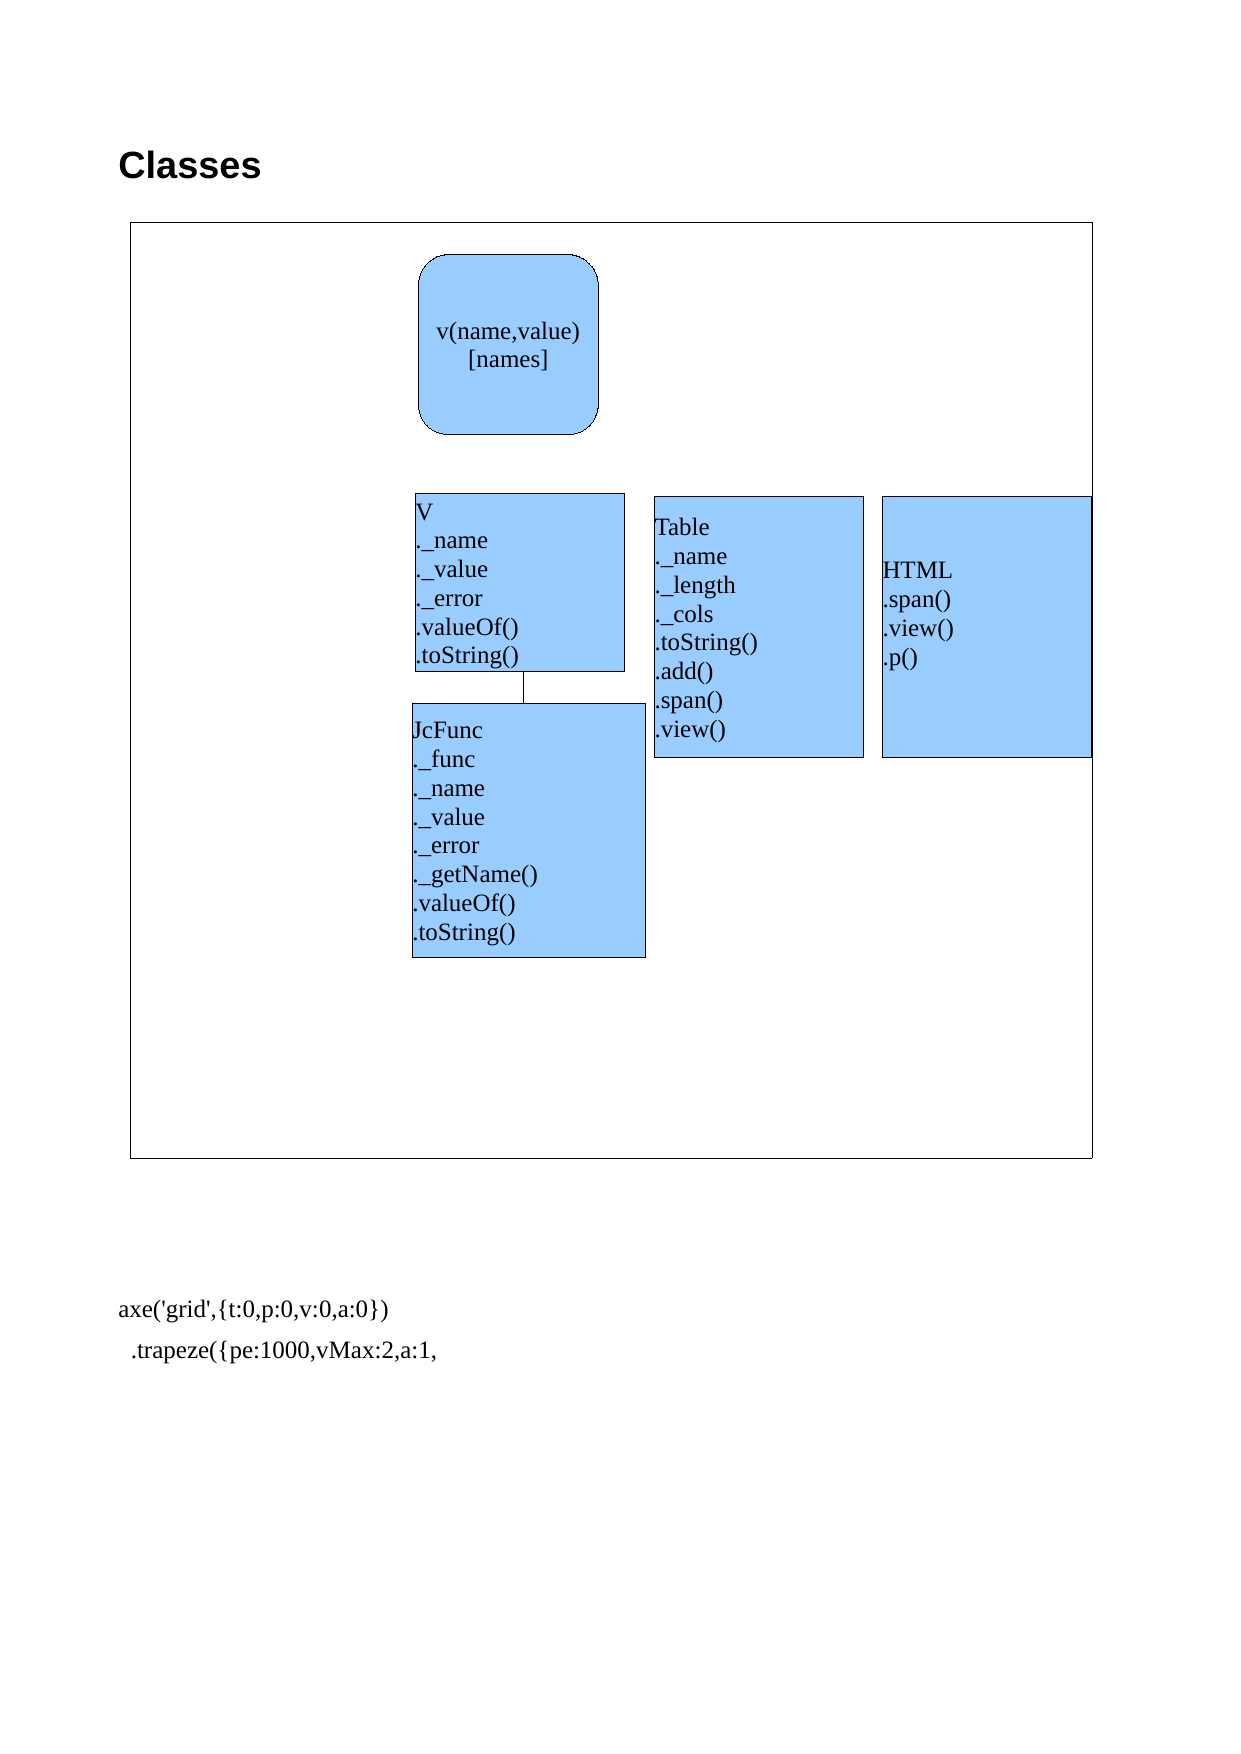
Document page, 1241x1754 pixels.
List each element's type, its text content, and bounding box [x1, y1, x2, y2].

text .trapeze({pe:1000,vMax:2,a:1, [118, 1335, 1122, 1364]
text axe('grid',{t:0,p:0,v:0,a:0}) [118, 1294, 1122, 1322]
subtitle Classes [118, 143, 1122, 187]
